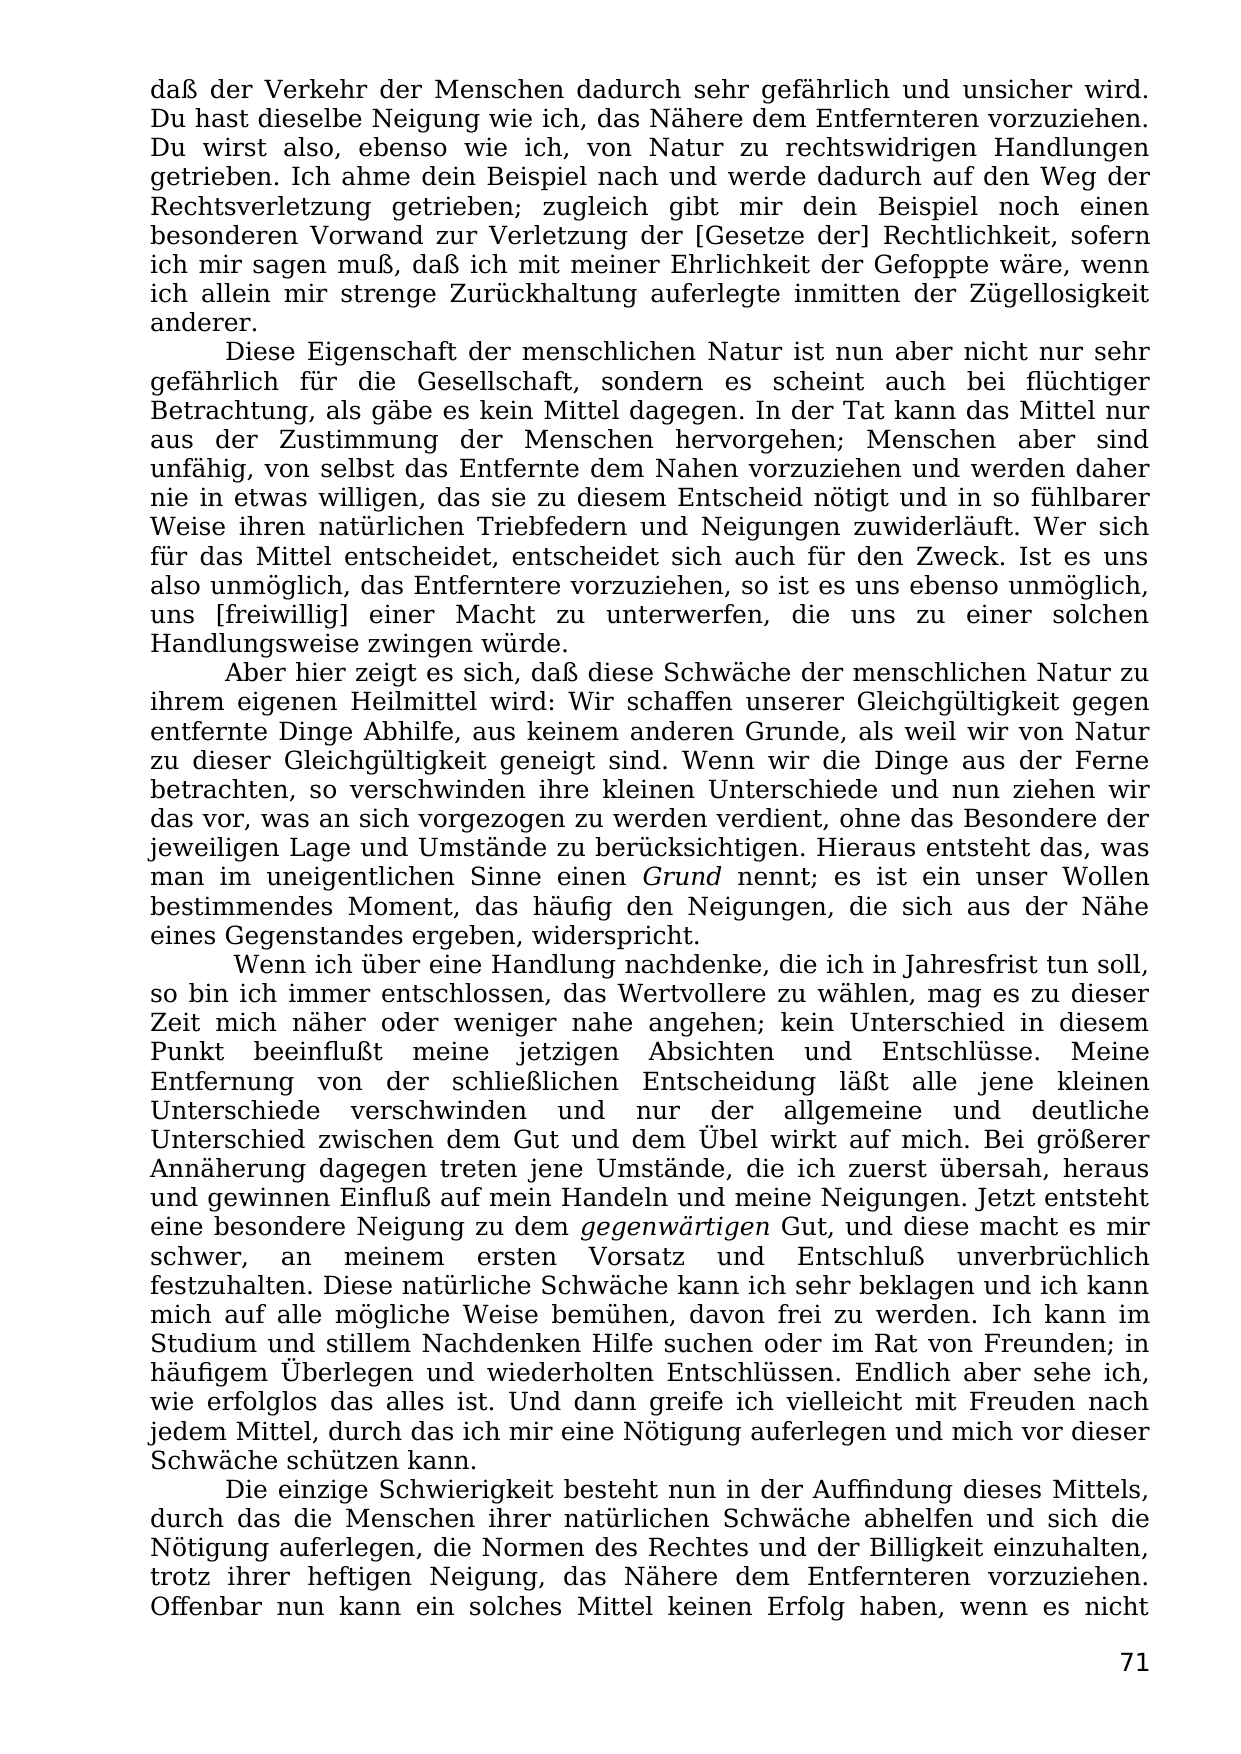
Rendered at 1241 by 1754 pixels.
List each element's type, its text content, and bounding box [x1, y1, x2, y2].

text Diese Eigenschaft der menschlichen Natur ist nun aber nicht nur sehr gefährlich für die Gesellschaft, sondern es scheint auch bei flüchtiger Betrachtung, als gäbe es kein Mittel dagegen. In der Tat kann das Mittel nur aus der Zustimmung der Menschen hervorgehen; Menschen aber sind unfähig, von selbst das Entfernte dem Nahen vorzuziehen und werden daher nie in etwas willigen, das sie zu diesem Entscheid nötigt und in so fühlbarer Weise ihren natürlichen Triebfedern und Neigungen zuwiderläuft. Wer sich für das Mittel entscheidet, entscheidet sich auch für den Zweck. Ist es uns also unmöglich, das Entferntere vorzuziehen, so ist es uns ebenso unmöglich, uns [freiwillig] einer Macht zu unterwerfen, die uns zu einer solchen Handlungsweise zwingen würde. [150, 337, 1151, 658]
text daß der Verkehr der Menschen dadurch sehr gefährlich und unsicher wird. Du hast dieselbe Neigung wie ich, das Nähere dem Entfernteren vorzuziehen. Du wirst also, ebenso wie ich, von Natur zu rechtswidrigen Handlungen getrieben. Ich ahme dein Beispiel nach und werde dadurch auf den Weg der Rechtsverletzung getrieben; zugleich gibt mir dein Beispiel noch einen besonderen Vorwand zur Verletzung der [Gesetze der] Rechtlichkeit, sofern ich mir sagen muß, daß ich mit meiner Ehrlichkeit der Gefoppte wäre, wenn ich allein mir strenge Zurückhaltung auferlegte inmitten der Zügellosigkeit anderer. [150, 75, 1151, 337]
text Wenn ich über eine Handlung nachdenke, die ich in Jahresfrist tun soll, so bin ich immer entschlossen, das Wertvollere zu wählen, mag es zu dieser Zeit mich näher oder weniger nahe angehen; kein Unterschied in diesem Punkt beeinflußt meine jetzigen Absichten und Entschlüsse. Meine Entfernung von der schließlichen Entscheidung läßt alle jene kleinen Unterschiede verschwinden und nur der allgemeine und deutliche Unterschied zwischen dem Gut und dem Übel wirkt auf mich. Bei größerer Annäherung dagegen treten jene Umstände, die ich zuerst übersah, heraus und gewinnen Einfluß auf mein Handeln und meine Neigungen. Jetzt entsteht eine besondere Neigung zu dem gegenwärtigen Gut, und diese macht es mir schwer, an meinem ersten Vorsatz und Entschluß unverbrüchlich festzuhalten. Diese natürliche Schwäche kann ich sehr beklagen und ich kann mich auf alle mögliche Weise bemühen, davon frei zu werden. Ich kann im Studium und stillem Nachdenken Hilfe suchen oder im Rat von Freunden; in häuﬁgem Überlegen und wieder­holten Entschlüssen. Endlich aber sehe ich, wie erfolglos das alles ist. Und dann greife ich vielleicht mit Freuden nach jedem Mittel, durch das ich mir eine Nötigung auferlegen und mich vor dieser Schwäche schützen kann. [150, 950, 1151, 1475]
text Die einzige Schwierigkeit besteht nun in der Aufﬁndung dieses Mittels, durch das die Menschen ihrer natürlichen Schwäche abhelfen und sich die Nötigung auferlegen, die Normen des Rechtes und der Billigkeit einzuhalten, trotz ihrer heftigen Neigung, das Nähere dem Entfernteren vorzuziehen. Offenbar nun kann ein solches Mittel keinen Erfolg haben, wenn es nicht [150, 1475, 1151, 1621]
text Aber hier zeigt es sich, daß diese Schwäche der menschlichen Natur zu ihrem eigenen Heilmittel wird: Wir schaffen unserer Gleichgültigkeit gegen entfernte Dinge Abhilfe, aus keinem anderen Grunde, als weil wir von Natur zu dieser Gleichgültigkeit geneigt sind. Wenn wir die Dinge aus der Ferne betrachten, so verschwinden ihre kleinen Unterschiede und nun ziehen wir das vor, was an sich vorgezogen zu werden verdient, ohne das Besondere der jeweiligen Lage und Umstände zu berücksichtigen. Hieraus entsteht das, was man im uneigentlichen Sinne einen Grund nennt; es ist ein unser Wollen bestimmendes Moment, das häuﬁg den Neigungen, die sich aus der Nähe eines Gegenstandes ergeben, widerspricht. [150, 658, 1151, 950]
